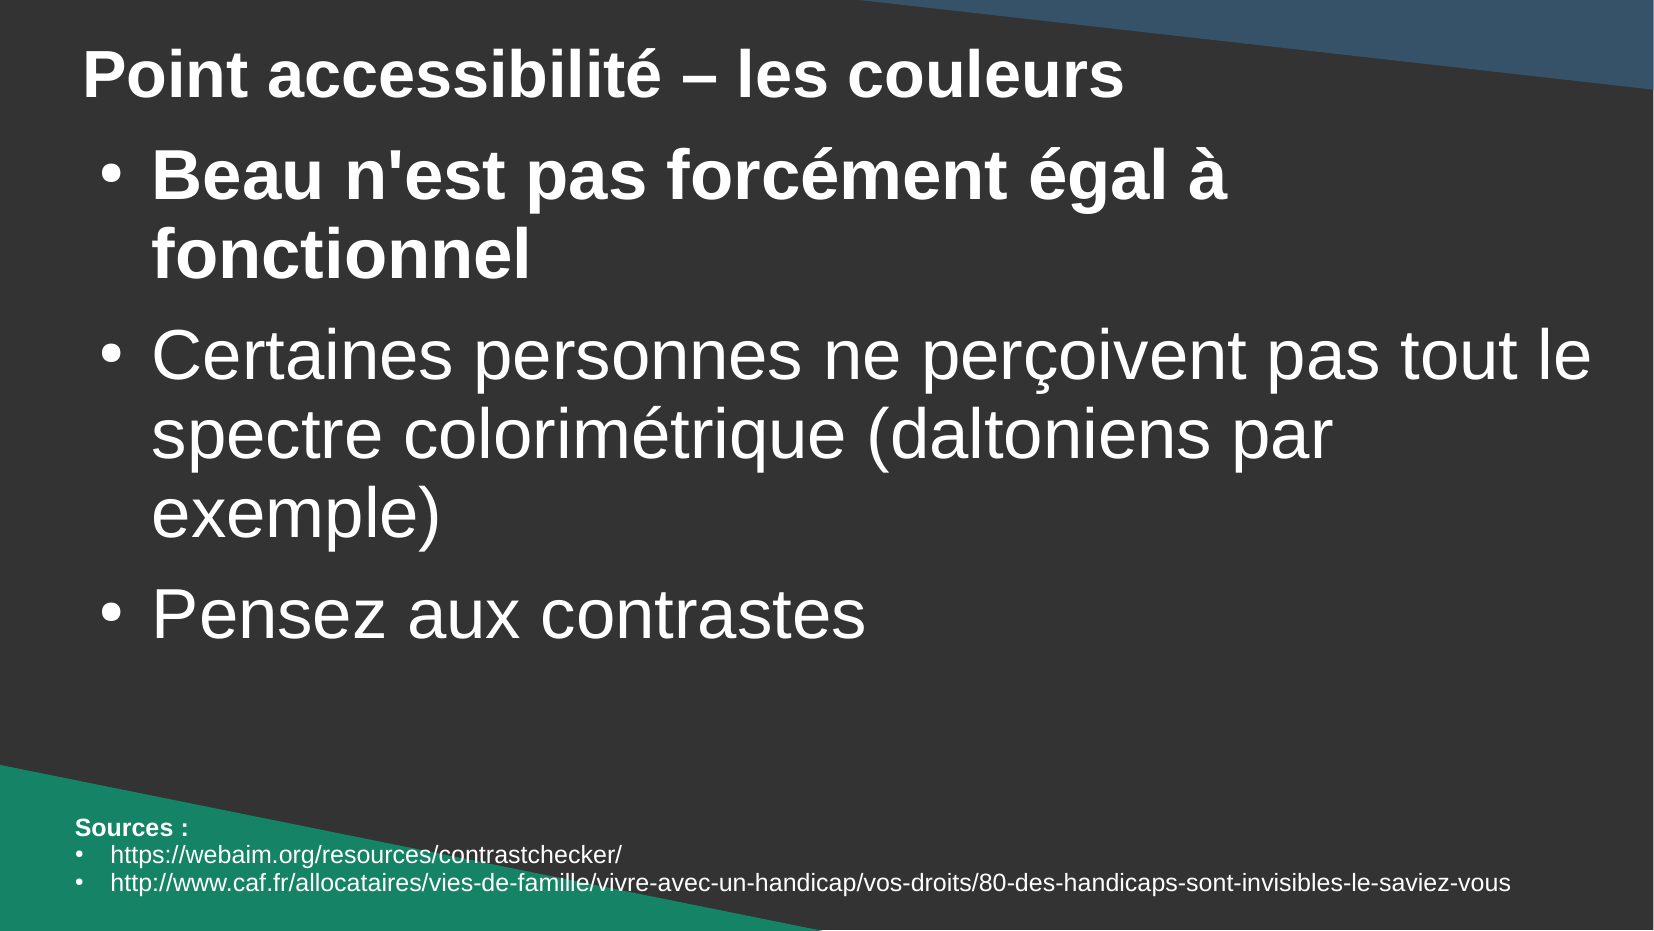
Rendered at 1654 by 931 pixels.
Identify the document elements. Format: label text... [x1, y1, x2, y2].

text_box [0, 764, 199, 931]
text_box Sources : https://webaim.org/resources/contrastchecker/ http://www.caf.fr/allocataires/vies-de-famille/vivre-avec-un-handicap/vos-droits/80-des-handicaps-sont-invisibles-le-saviez-vous [60, 805, 1546, 931]
list Beau n'est pas forcément égal à fonctionnel Certaines personnes ne perçoivent pas tout le spectre colorimétrique (daltoniens par exemple) Pensez aux contrastes [80, 135, 1605, 780]
text_box [859, 0, 1654, 90]
title Point accessibilité – les couleurs [82, 37, 1571, 122]
